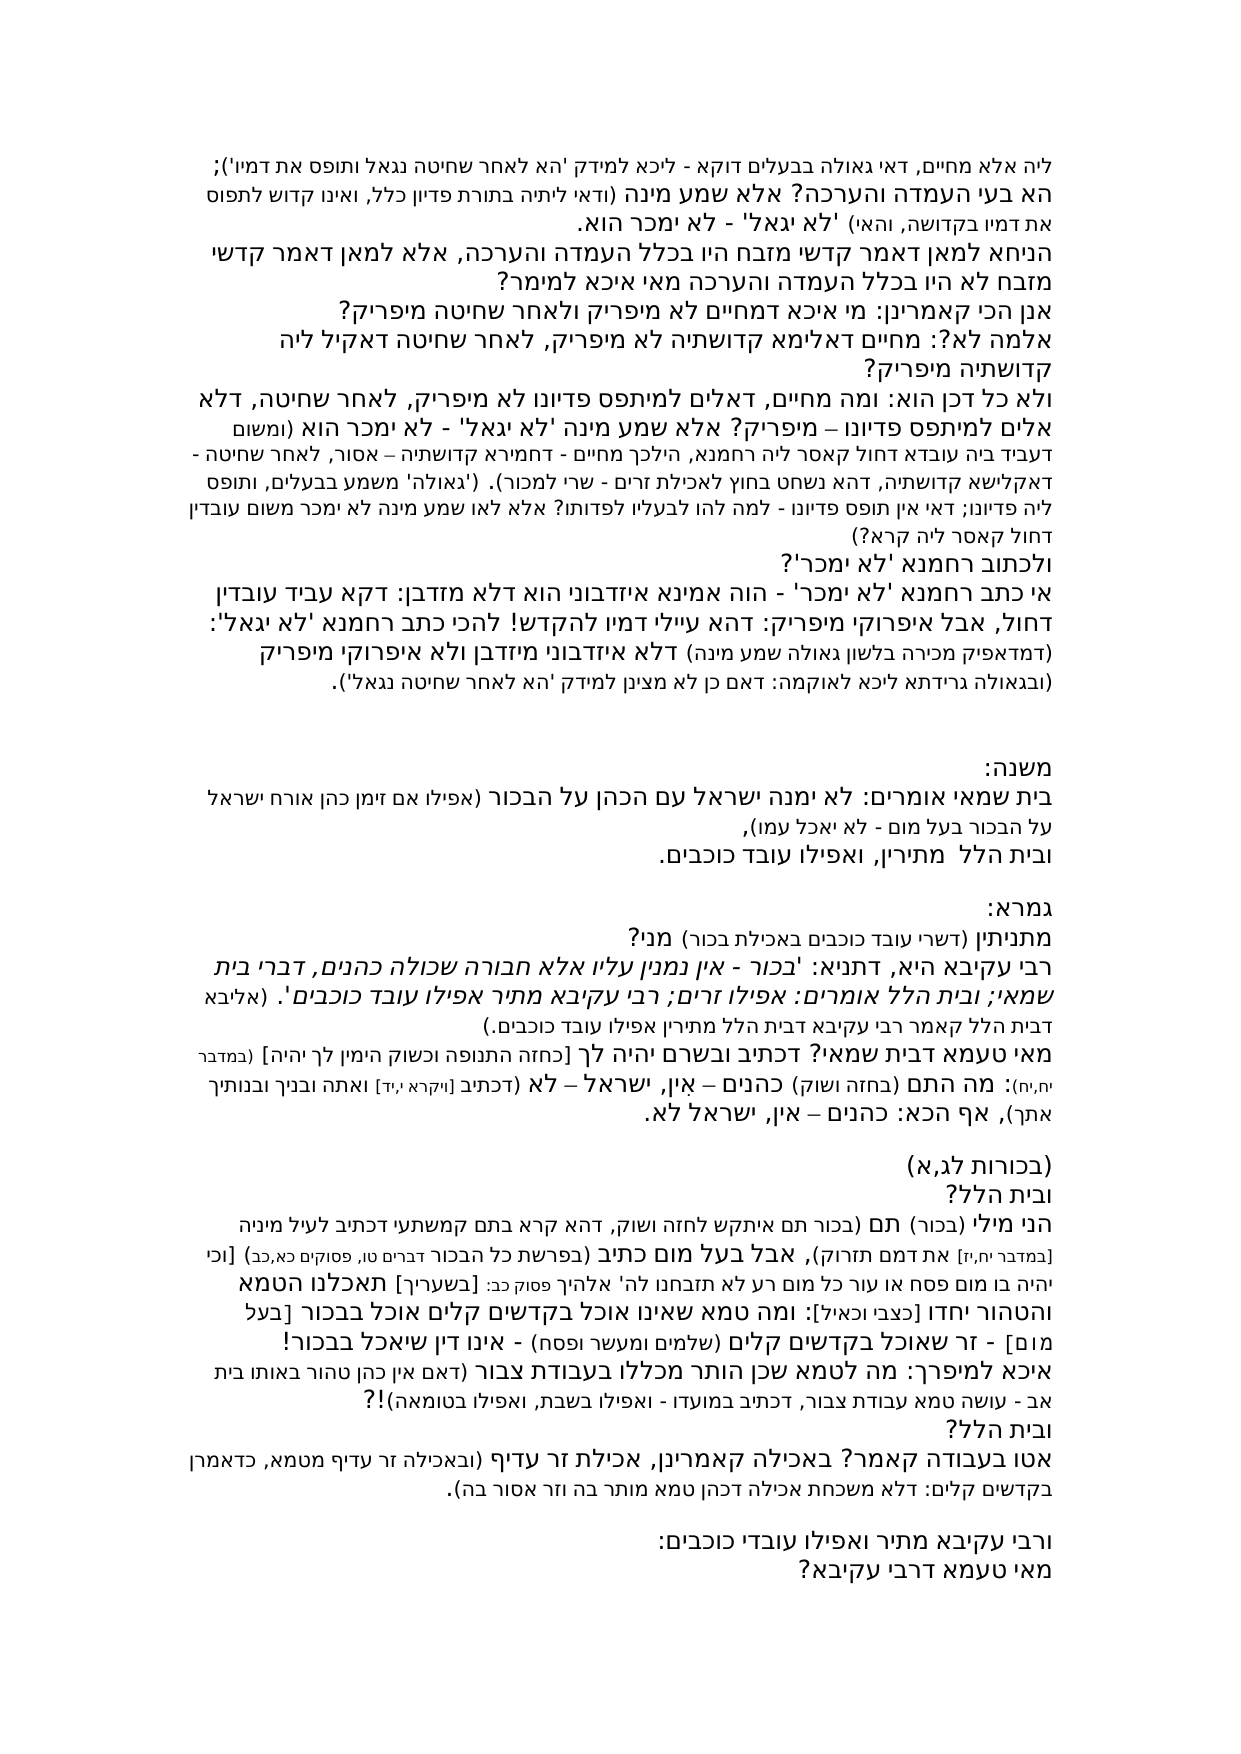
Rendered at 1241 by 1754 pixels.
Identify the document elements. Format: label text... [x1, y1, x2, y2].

text ובית הלל? [187, 1415, 1053, 1444]
text אלמה לא?: מחיים דאלימא קדושתיה לא מיפריק, לאחר שחיטה דאקיל ליה קדושתיה מיפריק? [187, 325, 1053, 384]
text רבי עקיבא היא, דתניא: 'בכור - אין נמנין עליו אלא חבורה שכולה כהנים, דברי בית שמאי; ובית הלל אומרים: אפילו זרים; רבי עקיבא מתיר אפילו עובד כוכבים'. (אליבא דבית הלל קאמר רבי עקיבא דבית הלל מתירין אפילו עובד כוכבים.) [187, 952, 1053, 1039]
text ולכתוב רחמנא 'לא ימכר'? [187, 549, 1053, 578]
text הניחא למאן דאמר קדשי מזבח היו בכלל העמדה והערכה, אלא למאן דאמר קדשי מזבח לא היו בכלל העמדה והערכה מאי איכא למימר? [187, 238, 1053, 296]
text מאי טעמא דבית שמאי? דכתיב ובשרם יהיה לך [כחזה התנופה וכשוק הימין לך יהיה] (במדבר יח,יח): מה התם (בחזה ושוק) כהנים – אִין, ישראל – לא (דכתיב [ויקרא י,יד] ואתה ובניך ובנותיך אתך), אף הכא: כהנים – אין, ישראל לא. [187, 1039, 1053, 1127]
text ובית הלל? [187, 1180, 1053, 1209]
text מאי טעמא דרבי עקיבא? [187, 1556, 1053, 1585]
text ורבי עקיבא מתיר ואפילו עובדי כוכבים: [187, 1526, 1053, 1556]
text ולא כל דכן הוא: ומה מחיים, דאלים למיתפס פדיונו לא מיפריק, לאחר שחיטה, דלא אלים למיתפס פדיונו – מיפריק? אלא שמע מינה 'לא יגאל' - לא ימכר הוא (ומשום דעביד ביה עובדא דחול קאסר ליה רחמנא, הילכך מחיים - דחמירא קדושתיה – אסור, לאחר שחיטה - דאקלישא קדושתיה, דהא נשחט בחוץ לאכילת זרים - שרי למכור). ('גאולה' משמע בבעלים, ותופס ליה פדיונו; דאי אין תופס פדיונו - למה להו לבעליו לפדותו? אלא לאו שמע מינה לא ימכר משום עובדין דחול קאסר ליה קרא?) [187, 384, 1053, 549]
text בית שמאי אומרים: לא ימנה ישראל עם הכהן על הבכור (אפילו אם זימן כהן אורח ישראל על הבכור בעל מום - לא יאכל עמו), [187, 782, 1053, 840]
text משנה: [187, 753, 1053, 782]
text הני מילי (בכור) תם (בכור תם איתקש לחזה ושוק, דהא קרא בתם קמשתעי דכתיב לעיל מיניה [במדבר יח,יז] את דמם תזרוק), אבל בעל מום כתיב (בפרשת כל הבכור דברים טו, פסוקים כא,כב) [וכי יהיה בו מום פסח או עור כל מום רע לא תזבחנו לה' אלהיך פסוק כב: [בשעריך] תאכלנו הטמא והטהור יחדו [כצבי וכאיל]: ומה טמא שאינו אוכל בקדשים קלים אוכל בבכור [בעל מום] - זר שאוכל בקדשים קלים (שלמים ומעשר ופסח) - אינו דין שיאכל בבכור! [187, 1209, 1053, 1356]
text אי כתב רחמנא 'לא ימכר' - הוה אמינא איזדבוני הוא דלא מזדבן: דקא עביד עובדין דחול, אבל איפרוקי מיפריק: דהא עיילי דמיו להקדש! להכי כתב רחמנא 'לא יגאל': (דמדאפיק מכירה בלשון גאולה שמע מינה) דלא איזדבוני מיזדבן ולא איפרוקי מיפריק (ובגאולה גרידתא ליכא לאוקמה: דאם כן לא מצינן למידק 'הא לאחר שחיטה נגאל'). [187, 578, 1053, 695]
text איכא למיפרך: מה לטמא שכן הותר מכללו בעבודת צבור (דאם אין כהן טהור באותו בית אב - עושה טמא עבודת צבור, דכתיב במועדו - ואפילו בשבת, ואפילו בטומאה)!? [187, 1356, 1053, 1415]
text (בכורות לג,א) [187, 1151, 1053, 1180]
text מתניתין (דשרי עובד כוכבים באכילת בכור) מני? [187, 923, 1053, 952]
text אנן הכי קאמרינן: מי איכא דמחיים לא מיפריק ולאחר שחיטה מיפריק? [187, 296, 1053, 325]
text אטו בעבודה קאמר? באכילה קאמרינן, אכילת זר עדיף (ובאכילה זר עדיף מטמא, כדאמרן בקדשים קלים: דלא משכחת אכילה דכהן טמא מותר בה וזר אסור בה). [187, 1444, 1053, 1502]
text ובית הלל מתירין, ואפילו עובד כוכבים. [187, 840, 1053, 869]
text ליה אלא מחיים, דאי גאולה בבעלים דוקא - ליכא למידק 'הא לאחר שחיטה נגאל ותופס את דמיו'); הא בעי העמדה והערכה? אלא שמע מינה (ודאי ליתיה בתורת פדיון כלל, ואינו קדוש לתפוס את דמיו בקדושה, והאי) 'לא יגאל' - לא ימכר הוא. [187, 150, 1053, 238]
text גמרא: [187, 893, 1053, 923]
